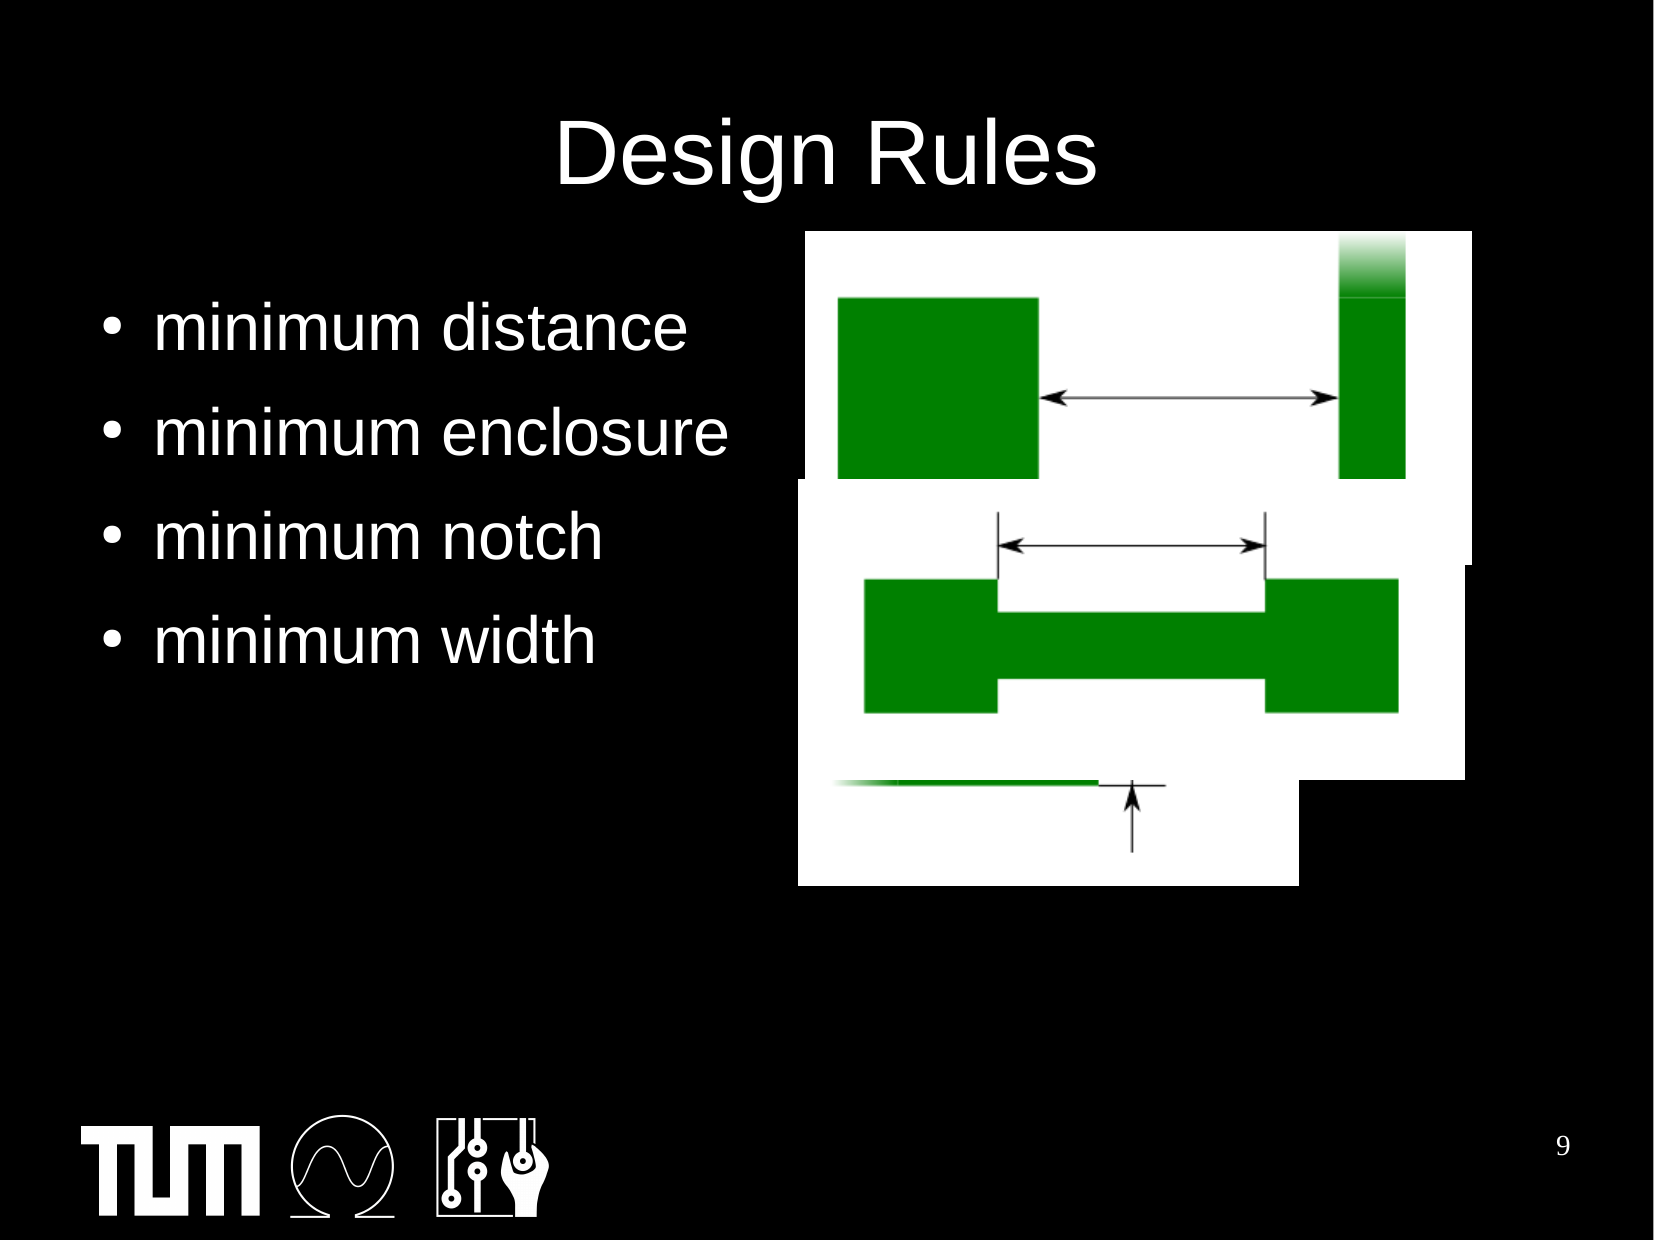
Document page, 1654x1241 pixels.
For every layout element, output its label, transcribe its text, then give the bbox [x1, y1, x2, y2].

picture [798, 231, 1472, 886]
picture [425, 1109, 554, 1227]
title Design Rules [82, 49, 1571, 257]
picture [63, 1108, 272, 1227]
picture [283, 1109, 402, 1227]
list minimum distance minimum enclosure minimum notch minimum width [82, 290, 1571, 1109]
